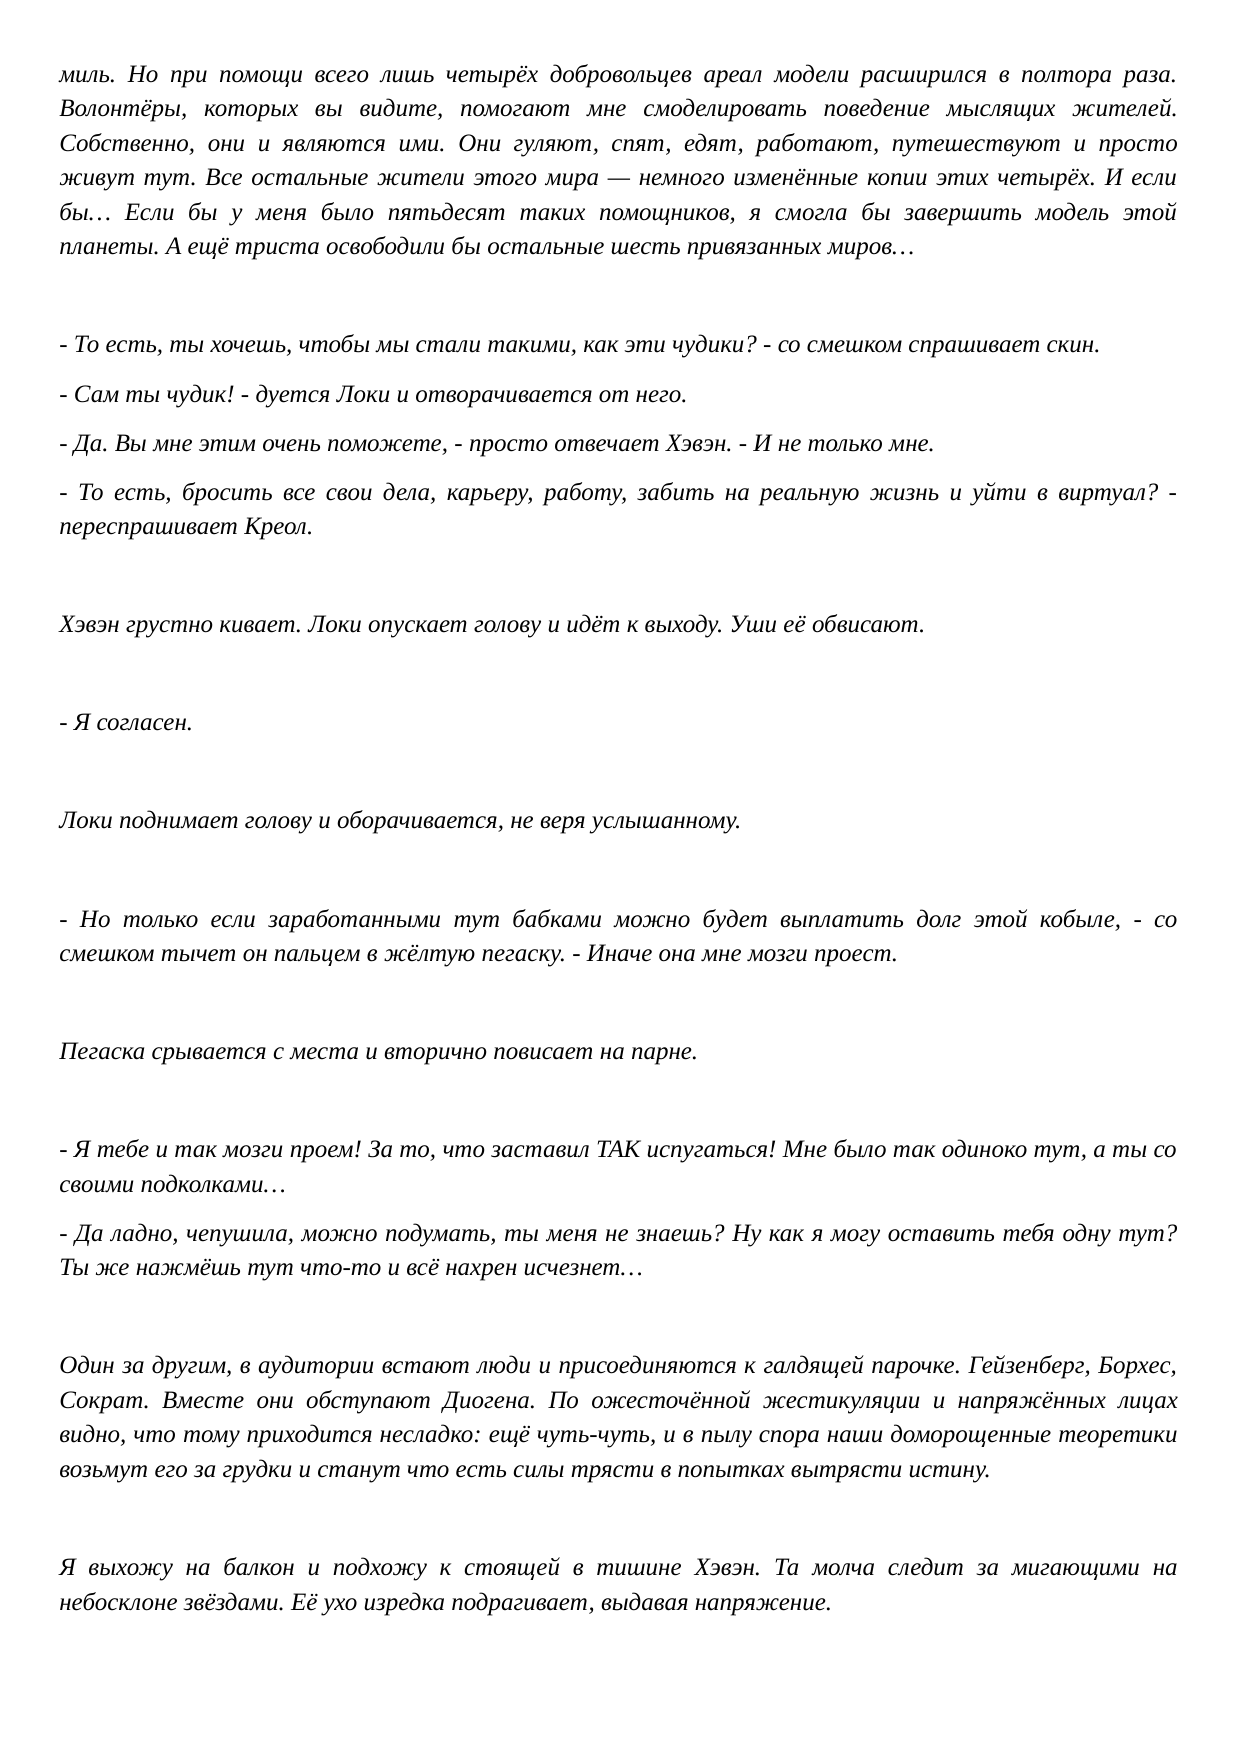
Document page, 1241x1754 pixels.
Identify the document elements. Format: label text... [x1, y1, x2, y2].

text миль. Но при помощи всего лишь четырёх добровольцев ареал модели расширился в полтора раза. Волонтёры, которых вы видите, помогают мне смоделировать поведение мыслящих жителей. Собственно, они и являются ими. Они гуляют, спят, едят, работают, путешествуют и просто живут тут. Все остальные жители этого мира — немного изменённые копии этих четырёх. И если бы… Если бы у меня было пятьдесят таких помощников, я смогла бы завершить модель этой планеты. А ещё триста освободили бы остальные шесть привязанных миров… [59, 59, 1181, 260]
text - То есть, бросить все свои дела, карьеру, работу, забить на реальную жизнь и уйти в виртуал? - переспрашивает Креол. [59, 477, 1181, 540]
text - Сам ты чудик! - дуется Локи и отворачивается от него. [59, 379, 1181, 407]
text - Да. Вы мне этим очень поможете, - просто отвечает Хэвэн. - И не только мне. [59, 428, 1181, 456]
text Локи поднимает голову и оборачивается, не веря услышанному. [59, 806, 1181, 834]
text Хэвэн грустно кивает. Локи опускает голову и идёт к выходу. Уши её обвисают. [59, 609, 1181, 638]
text - То есть, ты хочешь, чтобы мы стали такими, как эти чудики? - со смешком спрашивает скин. [59, 329, 1181, 358]
text - Я тебе и так мозги проем! За то, что заставил ТАК испугаться! Мне было так одиноко тут, а ты со своими подколками… [59, 1134, 1181, 1198]
text - Да ладно, чепушила, можно подумать, ты меня не знаешь? Ну как я могу оставить тебя одну тут? Ты же нажмёшь тут что-то и всё нахрен исчезнет… [59, 1218, 1181, 1281]
text - Но только если заработанными тут бабками можно будет выплатить долг этой кобыле, - со смешком тычет он пальцем в жёлтую пегаску. - Иначе она мне мозги проест. [59, 904, 1181, 967]
text - Я согласен. [59, 707, 1181, 736]
text Я выхожу на балкон и подхожу к стоящей в тишине Хэвэн. Та молча следит за мигающими на небосклоне звёздами. Её ухо изредка подрагивает, выдавая напряжение. [59, 1552, 1181, 1615]
text Один за другим, в аудитории встают люди и присоединяются к галдящей парочке. Гейзенберг, Борхес, Сократ. Вместе они обступают Диогена. По ожесточённой жестикуляции и напряжённых лицах видно, что тому приходится несладко: ещё чуть-чуть, и в пылу спора наши доморощенные теоретики возьмут его за грудки и станут что есть силы трясти в попытках вытрясти истину. [59, 1351, 1181, 1483]
text Пегаска срывается с места и вторично повисает на парне. [59, 1036, 1181, 1065]
